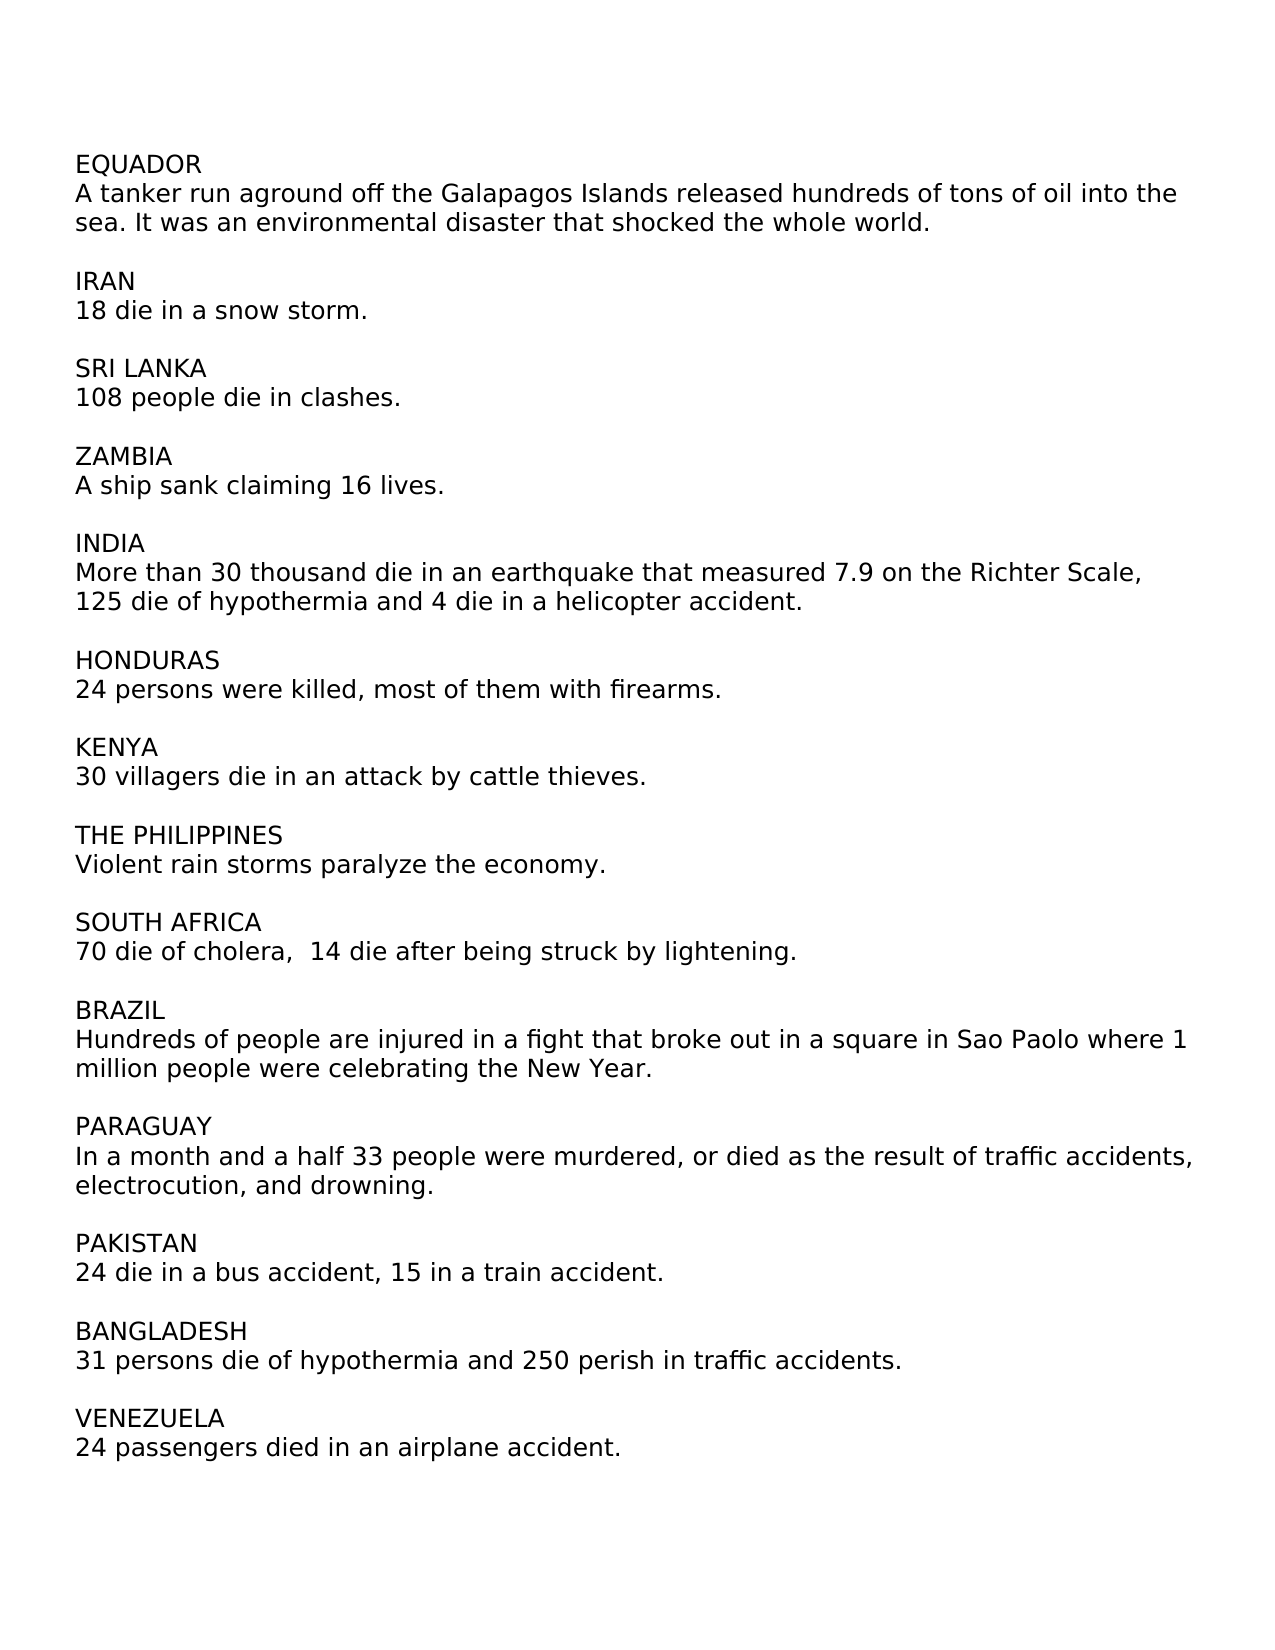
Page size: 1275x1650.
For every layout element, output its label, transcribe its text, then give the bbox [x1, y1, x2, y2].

text EQUADOR [75, 150, 1200, 179]
text HONDURAS [75, 646, 1200, 675]
text More than 30 thousand die in an earthquake that measured 7.9 on the Richter Scale, 125 die of hypothermia and 4 die in a helicopter accident. [75, 558, 1200, 617]
text BRAZIL [75, 996, 1200, 1025]
text VENEZUELA [75, 1404, 1200, 1433]
text 108 people die in clashes. [75, 383, 1200, 412]
text PARAGUAY [75, 1112, 1200, 1142]
text Violent rain storms paralyze the economy. [75, 850, 1200, 879]
text 31 persons die of hypothermia and 250 perish in traffic accidents. [75, 1346, 1200, 1375]
text 24 die in a bus accident, 15 in a train accident. [75, 1258, 1200, 1287]
text BANGLADESH [75, 1317, 1200, 1346]
text 70 die of cholera, 14 die after being struck by lightening. [75, 937, 1200, 967]
text 24 persons were killed, most of them with firearms. [75, 675, 1200, 704]
text ZAMBIA [75, 442, 1200, 471]
text INDIA [75, 529, 1200, 558]
text 30 villagers die in an attack by cattle thieves. [75, 762, 1200, 792]
text Hundreds of people are injured in a fight that broke out in a square in Sao Paolo where 1 million people were celebrating the New Year. [75, 1025, 1200, 1083]
text A ship sank claiming 16 lives. [75, 471, 1200, 500]
text THE PHILIPPINES [75, 821, 1200, 850]
text PAKISTAN [75, 1229, 1200, 1258]
text 18 die in a snow storm. [75, 296, 1200, 325]
text 24 passengers died in an airplane accident. [75, 1433, 1200, 1462]
text KENYA [75, 733, 1200, 762]
text In a month and a half 33 people were murdered, or died as the result of traffic accidents, electrocution, and drowning. [75, 1142, 1200, 1200]
text SRI LANKA [75, 354, 1200, 383]
text A tanker run aground off the Galapagos Islands released hundreds of tons of oil into the sea. It was an environmental disaster that shocked the whole world. [75, 179, 1200, 237]
text SOUTH AFRICA [75, 908, 1200, 937]
text IRAN [75, 267, 1200, 296]
